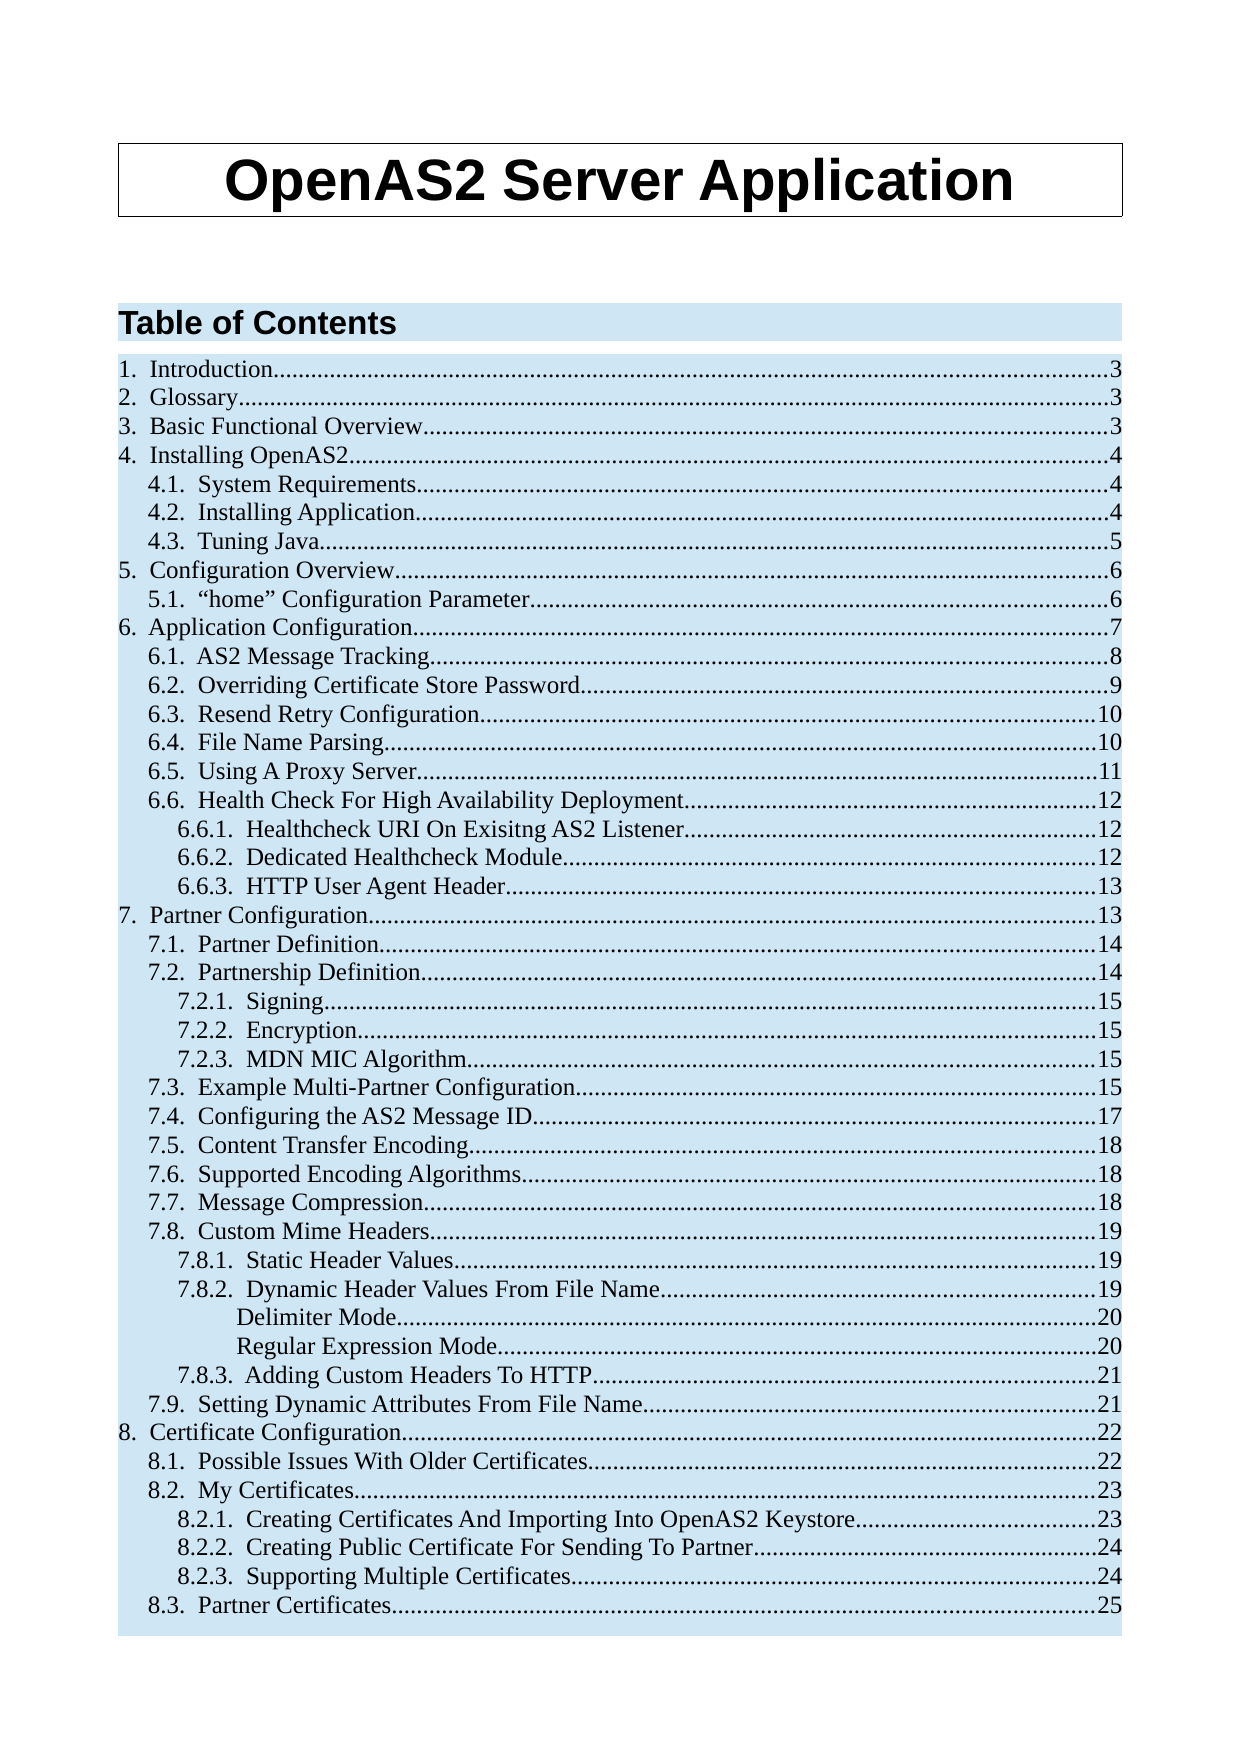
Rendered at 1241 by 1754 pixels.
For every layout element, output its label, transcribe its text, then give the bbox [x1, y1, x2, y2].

text 4. Installing OpenAS2 4 [118, 440, 1122, 469]
text Delimiter Mode 20 [236, 1302, 1122, 1331]
text Regular Expression Mode 20 [236, 1331, 1122, 1360]
text 5.1. “home” Configuration Parameter 6 [148, 584, 1122, 612]
text 6. Application Configuration 7 [118, 612, 1122, 641]
text 5. Configuration Overview 6 [118, 555, 1122, 584]
text 7.7. Message Compression 18 [148, 1187, 1122, 1216]
text 6.6.2. Dedicated Healthcheck Module 12 [177, 842, 1122, 871]
text 8.1. Possible Issues With Older Certificates 22 [148, 1446, 1122, 1475]
text 8.2. My Certificates 23 [148, 1475, 1122, 1504]
text 6.5. Using A Proxy Server 11 [148, 756, 1122, 785]
text 7.2.3. MDN MIC Algorithm 15 [177, 1044, 1122, 1072]
text 7.2. Partnership Definition 14 [148, 957, 1122, 986]
text 7.3. Example Multi-Partner Configuration 15 [148, 1072, 1122, 1101]
text 6.2. Overriding Certificate Store Password 9 [148, 670, 1122, 699]
text 4.1. System Requirements 4 [148, 469, 1122, 497]
text 6.3. Resend Retry Configuration 10 [148, 699, 1122, 727]
text 7.8.3. Adding Custom Headers To HTTP 21 [177, 1360, 1122, 1389]
text 6.4. File Name Parsing 10 [148, 727, 1122, 756]
text 7.6. Supported Encoding Algorithms 18 [148, 1159, 1122, 1187]
text 1. Introduction 3 [118, 354, 1122, 382]
text 4.3. Tuning Java 5 [148, 526, 1122, 555]
text 2. Glossary 3 [118, 382, 1122, 411]
text 7.2.1. Signing 15 [177, 986, 1122, 1015]
text 7. Partner Configuration 13 [118, 900, 1122, 929]
text 6.6.3. HTTP User Agent Header 13 [177, 871, 1122, 900]
text 7.9. Setting Dynamic Attributes From File Name 21 [148, 1389, 1122, 1417]
text 7.8. Custom Mime Headers 19 [148, 1216, 1122, 1245]
title OpenAS2 Server Application [119, 144, 1122, 216]
text 8. Certificate Configuration 22 [118, 1417, 1122, 1446]
text 7.1. Partner Definition 14 [148, 929, 1122, 957]
text 7.2.2. Encryption 15 [177, 1015, 1122, 1044]
text 6.6. Health Check For High Availability Deployment 12 [148, 785, 1122, 814]
text 6.1. AS2 Message Tracking 8 [148, 641, 1122, 670]
text 8.3. Partner Certificates 25 [148, 1590, 1122, 1619]
text 7.5. Content Transfer Encoding 18 [148, 1130, 1122, 1159]
text 7.8.2. Dynamic Header Values From File Name 19 [177, 1274, 1122, 1302]
text 8.2.1. Creating Certificates And Importing Into OpenAS2 Keystore 23 [177, 1504, 1122, 1532]
text 7.8.1. Static Header Values 19 [177, 1245, 1122, 1274]
subtitle Table of Contents [118, 303, 1122, 341]
text 6.6.1. Healthcheck URI On Exisitng AS2 Listener 12 [177, 814, 1122, 842]
text 4.2. Installing Application 4 [148, 497, 1122, 526]
text 7.4. Configuring the AS2 Message ID 17 [148, 1101, 1122, 1130]
text 8.2.3. Supporting Multiple Certificates 24 [177, 1561, 1122, 1590]
text 3. Basic Functional Overview 3 [118, 411, 1122, 440]
text 8.2.2. Creating Public Certificate For Sending To Partner 24 [177, 1532, 1122, 1561]
